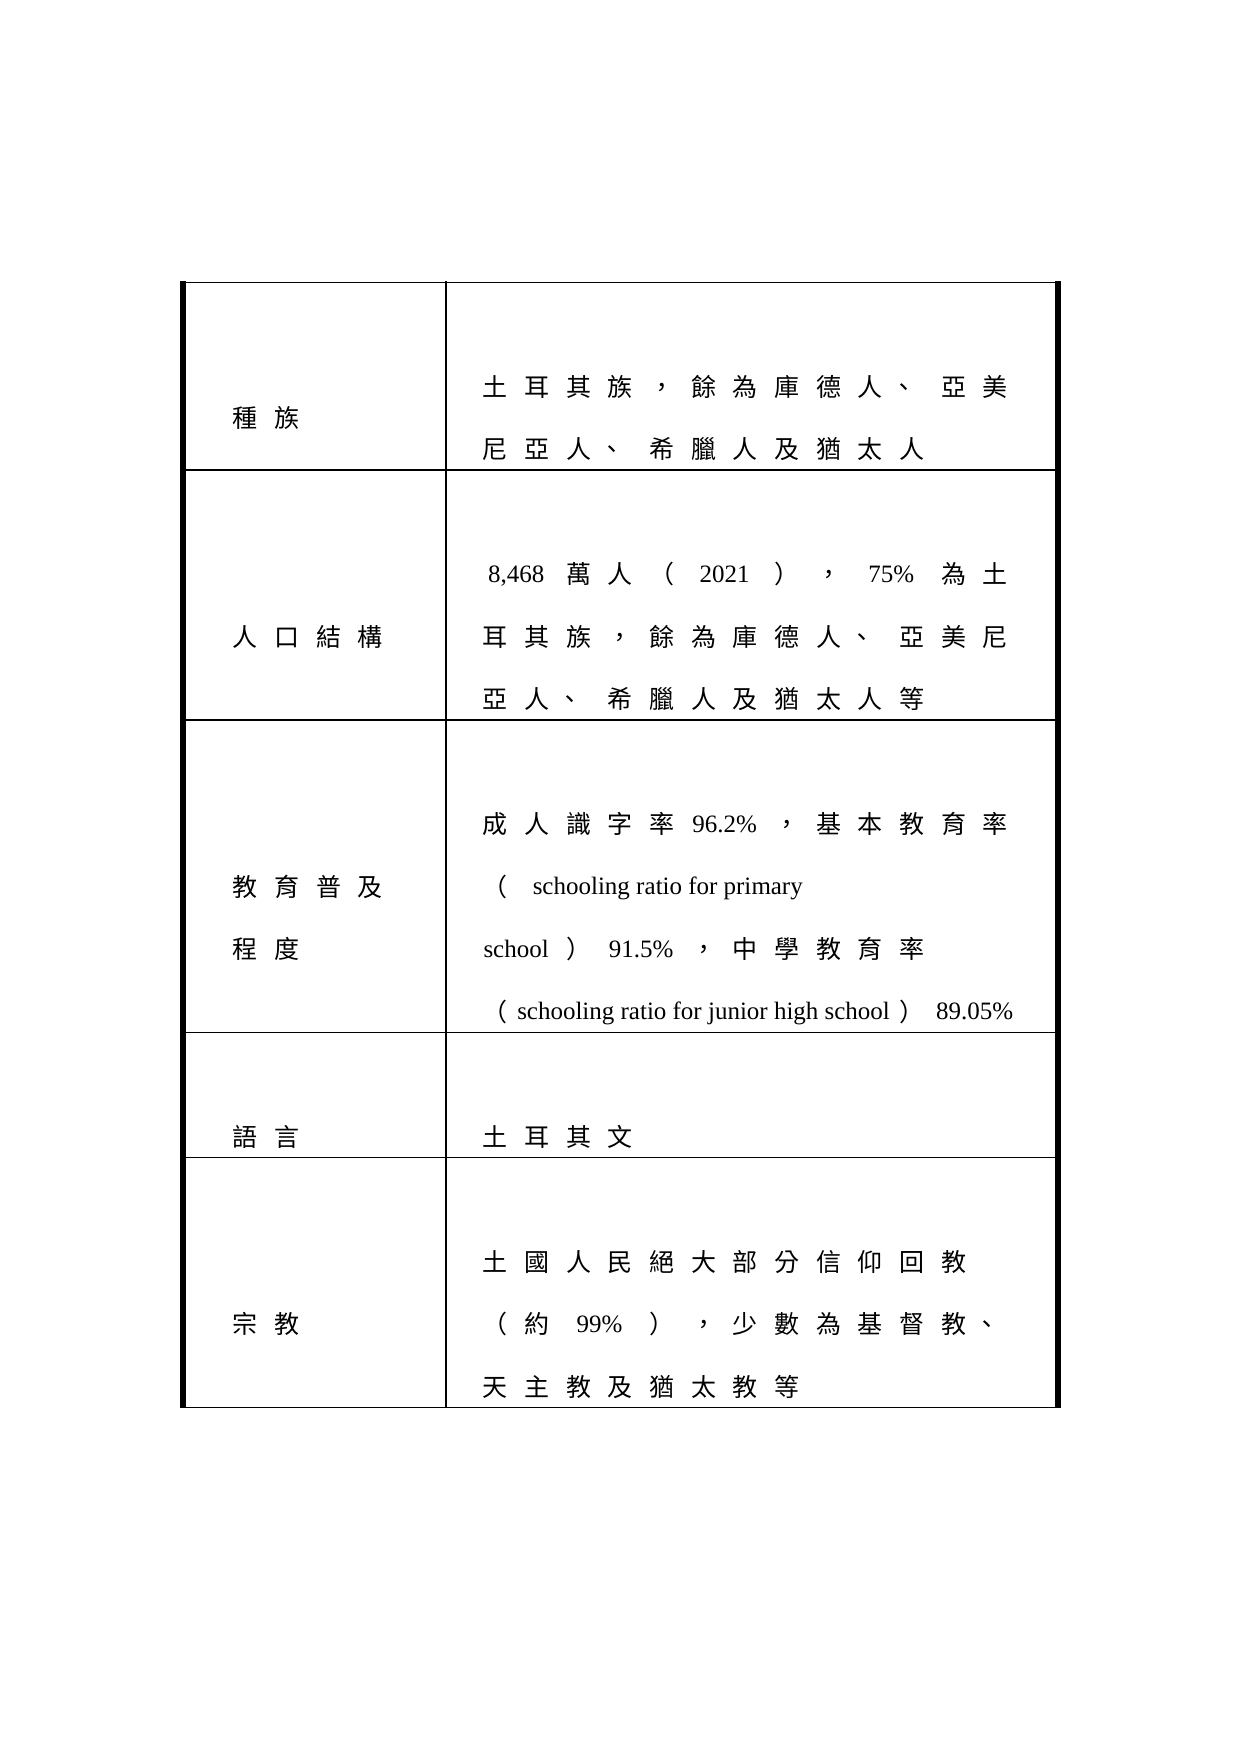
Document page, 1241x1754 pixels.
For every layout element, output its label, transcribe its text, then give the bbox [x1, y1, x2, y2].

table_cell 成人識字率96.2%，基本教育率（schooling ratio for primary school）91.5%，中學教育率（schooling ratio for junior high school）89.05% [447, 721, 1055, 1031]
table_cell 語言 [186, 1033, 445, 1156]
table_cell 人口結構 [186, 471, 445, 719]
table_cell 土耳其族，餘為庫德人、亞美尼亞人、希臘人及猶太人 [447, 283, 1055, 469]
table_cell 教育普及程度 [186, 721, 445, 1031]
table_cell 土耳其文 [447, 1033, 1055, 1156]
table_cell 宗教 [186, 1158, 445, 1406]
table_cell 8,468萬人（2021），75%為土耳其族，餘為庫德人、亞美尼亞人、希臘人及猶太人等 [447, 471, 1055, 719]
table_cell 土國人民絕大部分信仰回教（約99%），少數為基督教、天主教及猶太教等 [447, 1158, 1055, 1406]
table_cell 種族 [186, 283, 445, 469]
